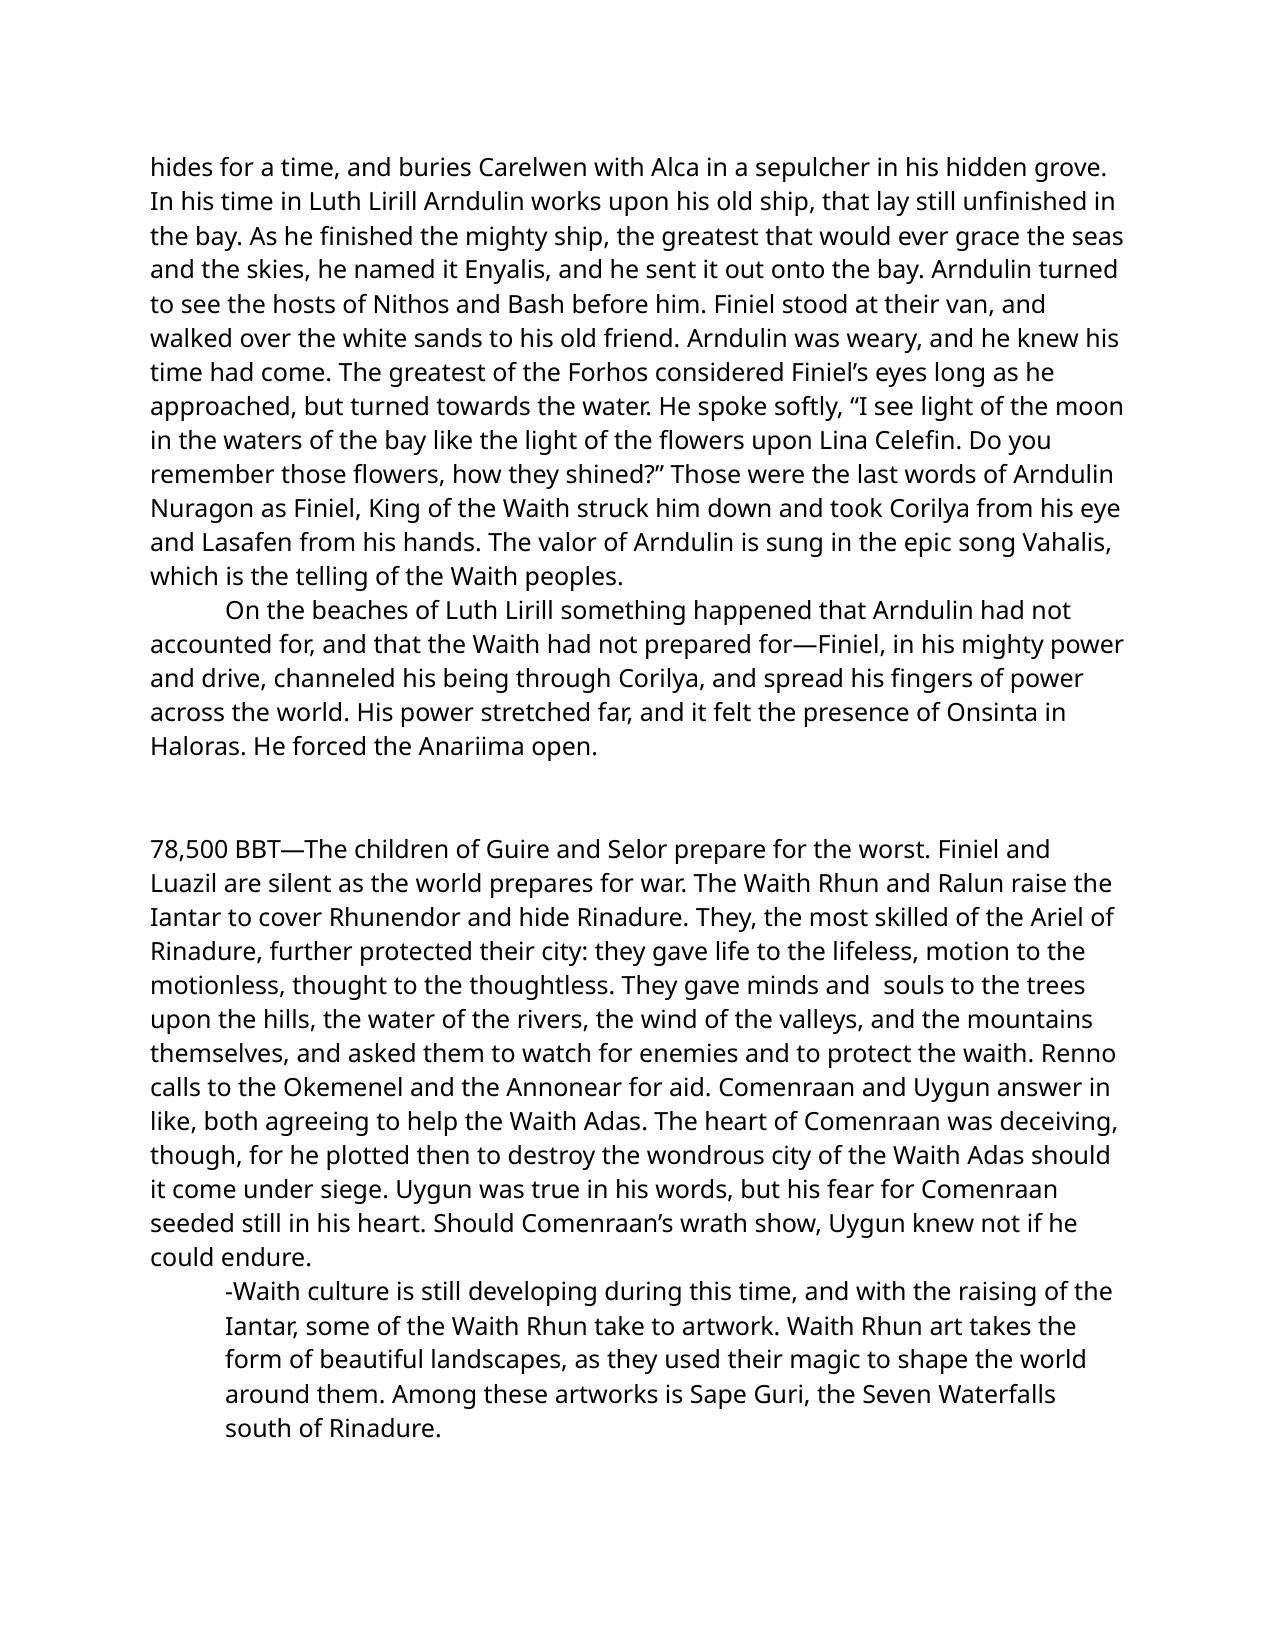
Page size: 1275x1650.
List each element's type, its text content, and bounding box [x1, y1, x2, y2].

text hides for a time, and buries Carelwen with Alca in a sepulcher in his hidden grove. In his time in Luth Lirill Arndulin works upon his old ship, that lay still unfinished in the bay. As he finished the mighty ship, the greatest that would ever grace the seas and the skies, he named it Enyalis, and he sent it out onto the bay. Arndulin turned to see the hosts of Nithos and Bash before him. Finiel stood at their van, and walked over the white sands to his old friend. Arndulin was weary, and he knew his time had come. The greatest of the Forhos considered Finiel’s eyes long as he approached, but turned towards the water. He spoke softly, “I see light of the moon in the waters of the bay like the light of the flowers upon Lina Celefin. Do you remember those flowers, how they shined?” Those were the last words of Arndulin Nuragon as Finiel, King of the Waith struck him down and took Corilya from his eye and Lasafen from his hands. The valor of Arndulin is sung in the epic song Vahalis, which is the telling of the Waith peoples. [150, 150, 1125, 593]
text 78,500 BBT—The children of Guire and Selor prepare for the worst. Finiel and Luazil are silent as the world prepares for war. The Waith Rhun and Ralun raise the Iantar to cover Rhunendor and hide Rinadure. They, the most skilled of the Ariel of Rinadure, further protected their city: they gave life to the lifeless, motion to the motionless, thought to the thoughtless. They gave minds and souls to the trees upon the hills, the water of the rivers, the wind of the valleys, and the mountains themselves, and asked them to watch for enemies and to protect the waith. Renno calls to the Okemenel and the Annonear for aid. Comenraan and Uygun answer in like, both agreeing to help the Waith Adas. The heart of Comenraan was deceiving, though, for he plotted then to destroy the wondrous city of the Waith Adas should it come under siege. Uygun was true in his words, but his fear for Comenraan seeded still in his heart. Should Comenraan’s wrath show, Uygun knew not if he could endure. [150, 831, 1125, 1274]
text On the beaches of Luth Lirill something happened that Arndulin had not accounted for, and that the Waith had not prepared for—Finiel, in his mighty power and drive, channeled his being through Corilya, and spread his fingers of power across the world. His power stretched far, and it felt the presence of Onsinta in Haloras. He forced the Anariima open. [150, 593, 1125, 763]
text -Waith culture is still developing during this time, and with the raising of the Iantar, some of the Waith Rhun take to artwork. Waith Rhun art takes the form of beautiful landscapes, as they used their magic to shape the world around them. Among these artworks is Sape Guri, the Seven Waterfalls south of Rinadure. [225, 1274, 1125, 1444]
